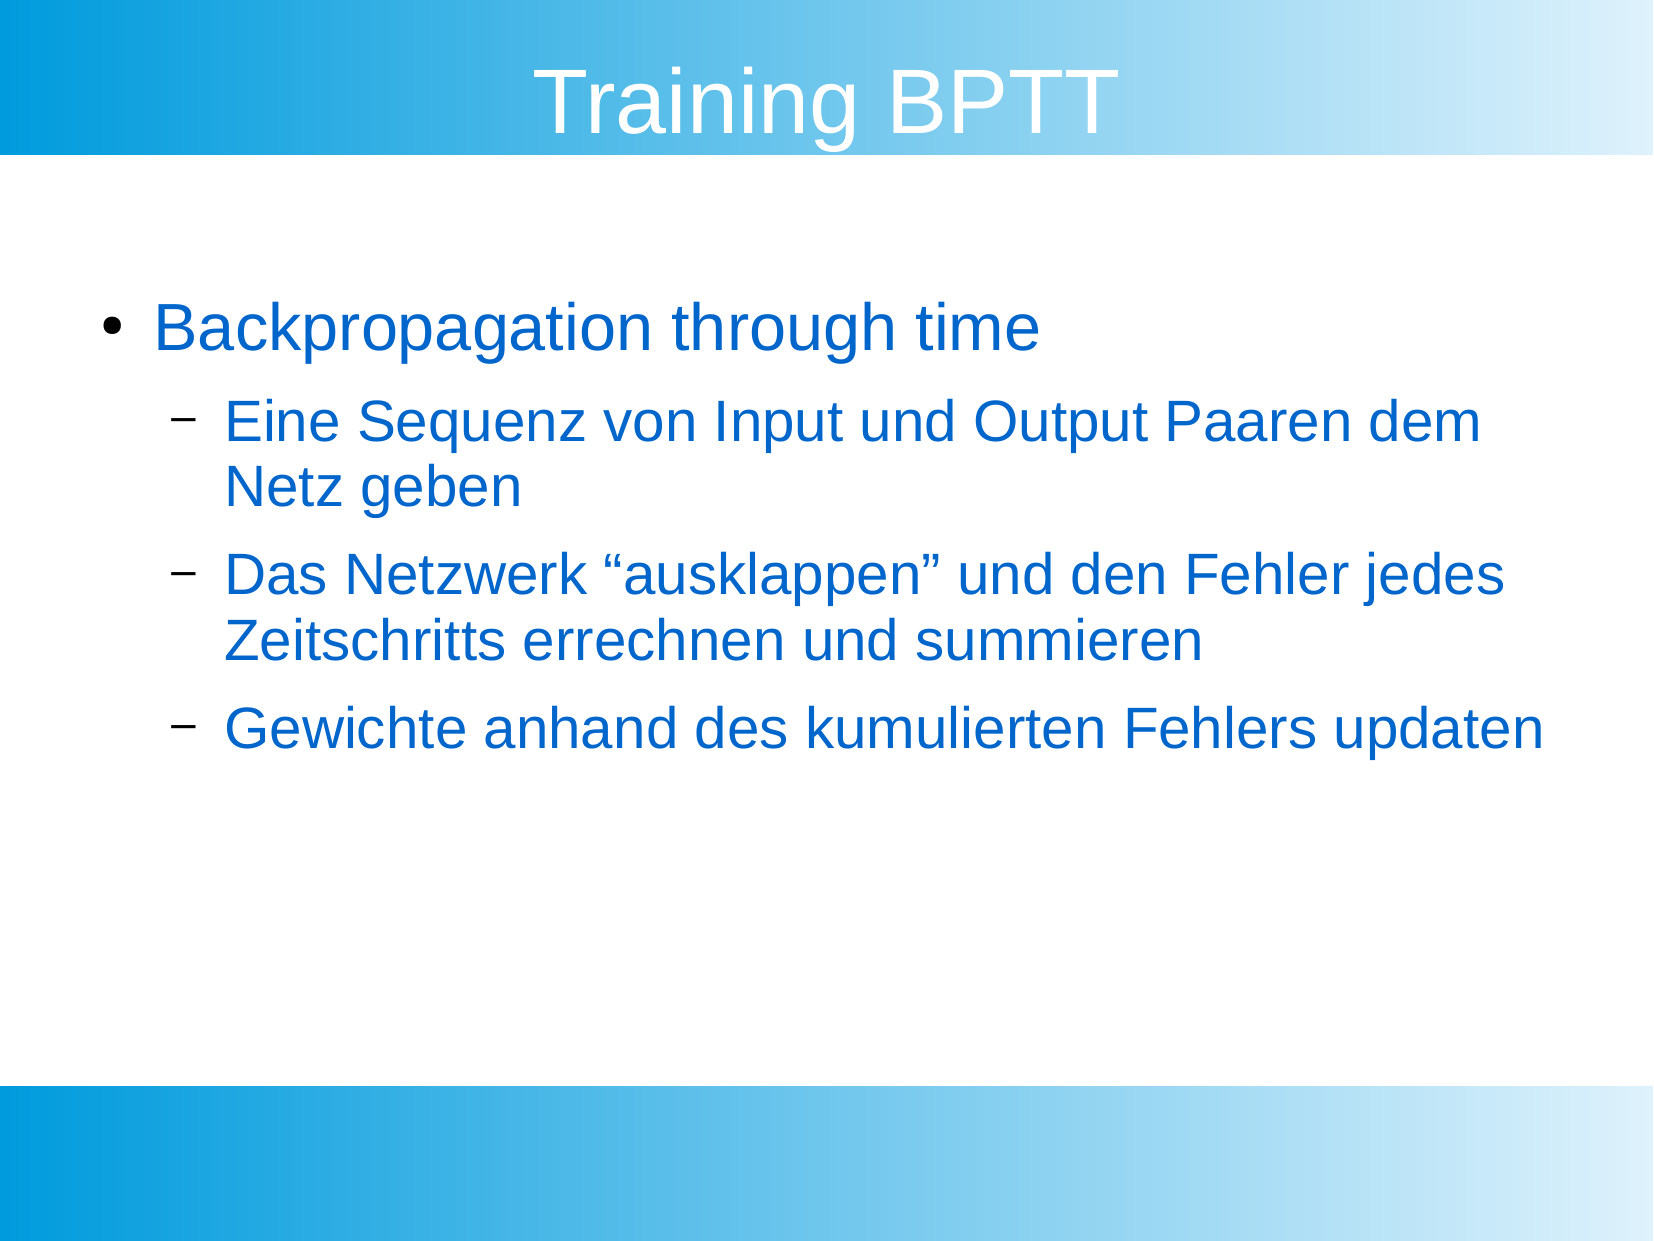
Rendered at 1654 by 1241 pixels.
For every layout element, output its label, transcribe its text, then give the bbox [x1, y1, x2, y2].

title Training BPTT [82, 49, 1571, 155]
list Backpropagation through time Eine Sequenz von Input und Output Paaren dem Netz geben Das Netzwerk “ausklappen” und den Fehler jedes Zeitschritts errechnen und summieren Gewichte anhand des kumulierten Fehlers updaten [82, 290, 1571, 1010]
